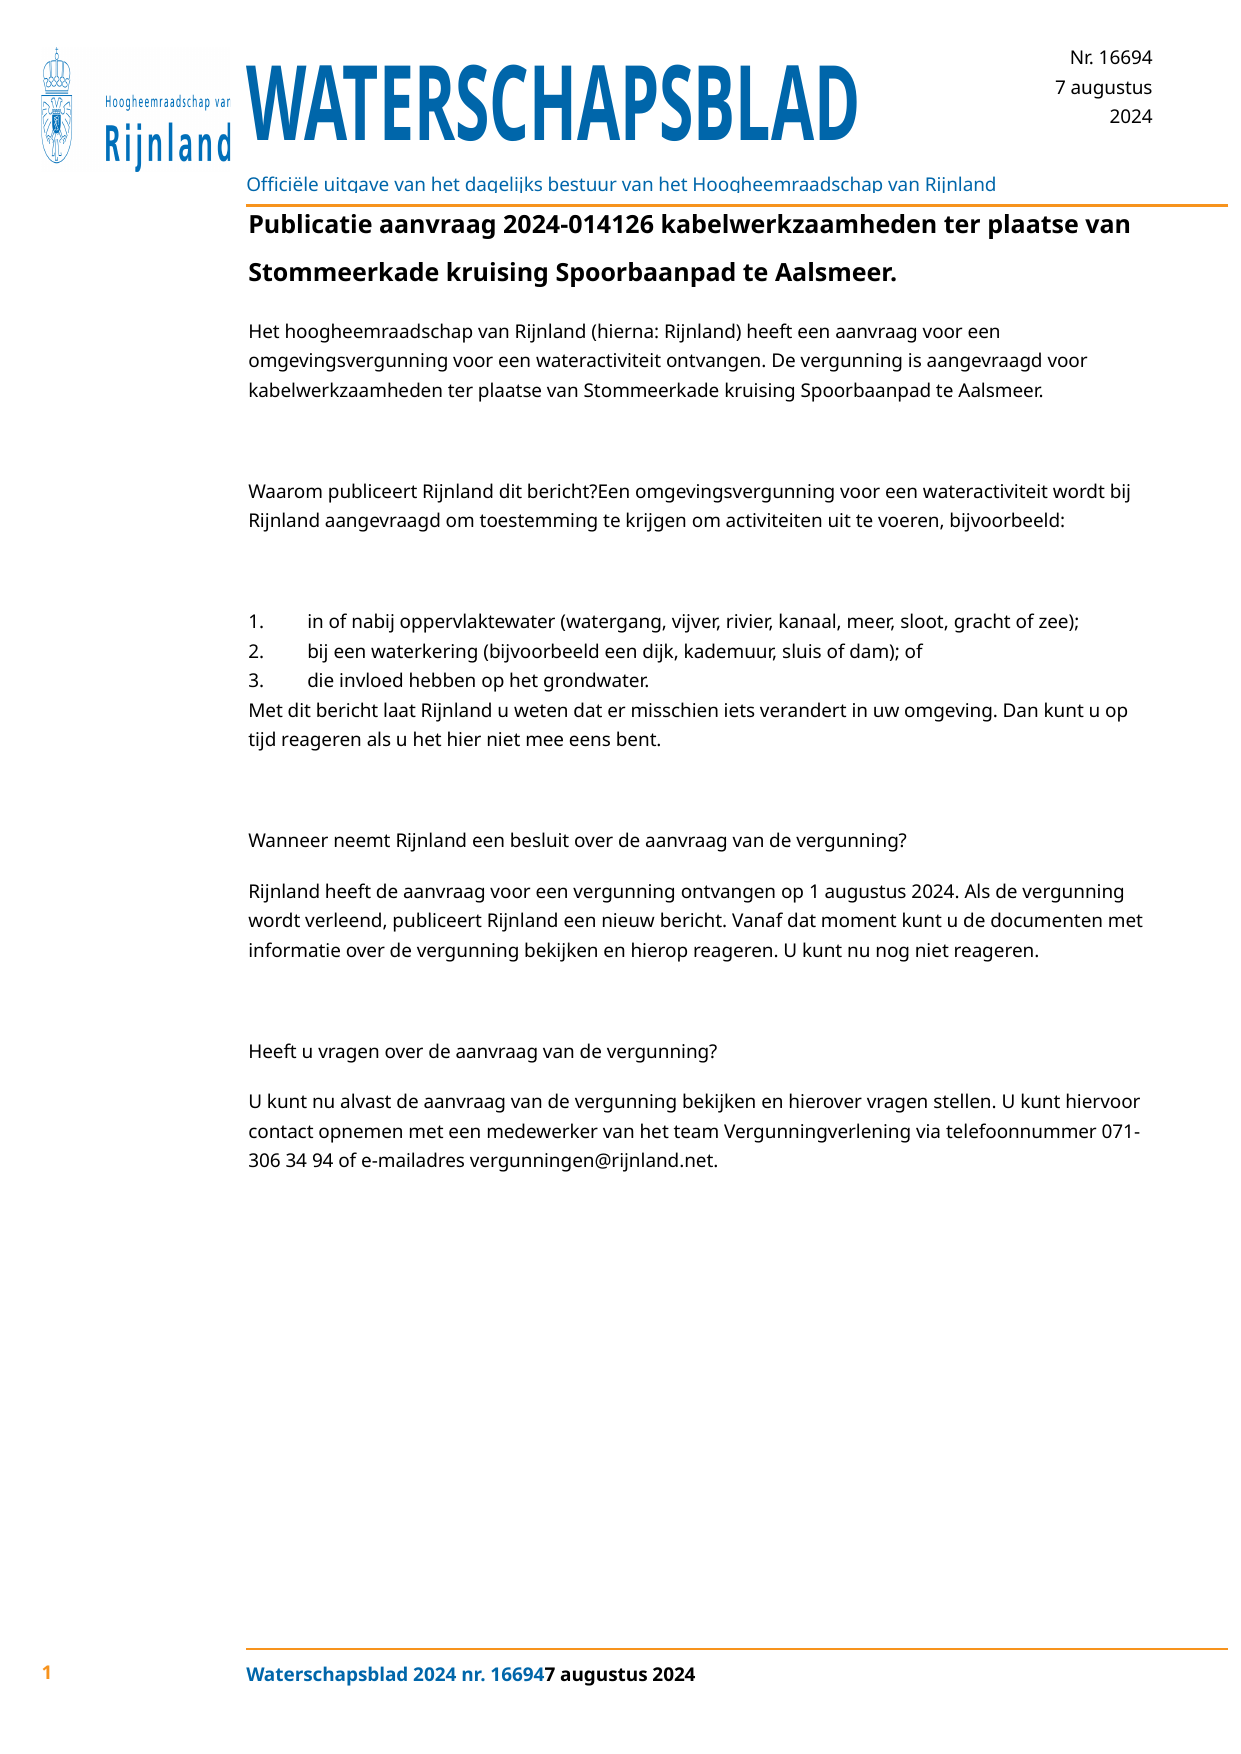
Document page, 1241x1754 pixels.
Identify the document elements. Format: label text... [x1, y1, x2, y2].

text Waarom publiceert Rijnland dit bericht?Een omgevingsvergunning voor een wateractiviteit wordt bij Rijnland aangevraagd om toestemming te krijgen om activiteiten uit te voeren, bijvoorbeeld: [248, 478, 1152, 533]
text U kunt nu alvast de aanvraag van de vergunning bekijken en hierover vragen stellen. U kunt hiervoor contact opnemen met een medewerker van het team Vergunningverlening via telefoonnummer 071-306 34 94 of e-mailadres vergunningen@rijnland.net. [248, 1088, 1152, 1173]
list die invloed hebben op het grondwater. [248, 667, 1152, 693]
text Wanneer neemt Rijnland een besluit over de aanvraag van de vergunning? [248, 827, 1152, 853]
list in of nabij oppervlaktewater (watergang, vijver, rivier, kanaal, meer, sloot, gracht of zee); [248, 608, 1152, 634]
text Publicatie aanvraag 2024-014126 kabelwerkzaamheden ter plaatse van Stommeerkade kruising Spoorbaanpad te Aalsmeer. [248, 207, 1152, 288]
text Met dit bericht laat Rijnland u weten dat er misschien iets verandert in uw omgeving. Dan kunt u op tijd reageren als u het hier niet mee eens bent. [248, 697, 1152, 752]
text Rijnland heeft de aanvraag voor een vergunning ontvangen op 1 augustus 2024. Als de vergunning wordt verleend, publiceert Rijnland een nieuw bericht. Vanaf dat moment kunt u de documenten met informatie over de vergunning bekijken en hierop reageren. U kunt nu nog niet reageren. [248, 878, 1152, 963]
text Het hoogheemraadschap van Rijnland (hierna: Rijnland) heeft een aanvraag voor een omgevingsvergunning voor een wateractiviteit ontvangen. De vergunning is aangevraagd voor kabelwerkzaamheden ter plaatse van Stommeerkade kruising Spoorbaanpad te Aalsmeer. [248, 318, 1152, 403]
text Heeft u vragen over de aanvraag van de vergunning? [248, 1038, 1152, 1064]
list bij een waterkering (bijvoorbeeld een dijk, kademuur, sluis of dam); of [248, 638, 1152, 664]
picture [41, 47, 231, 172]
